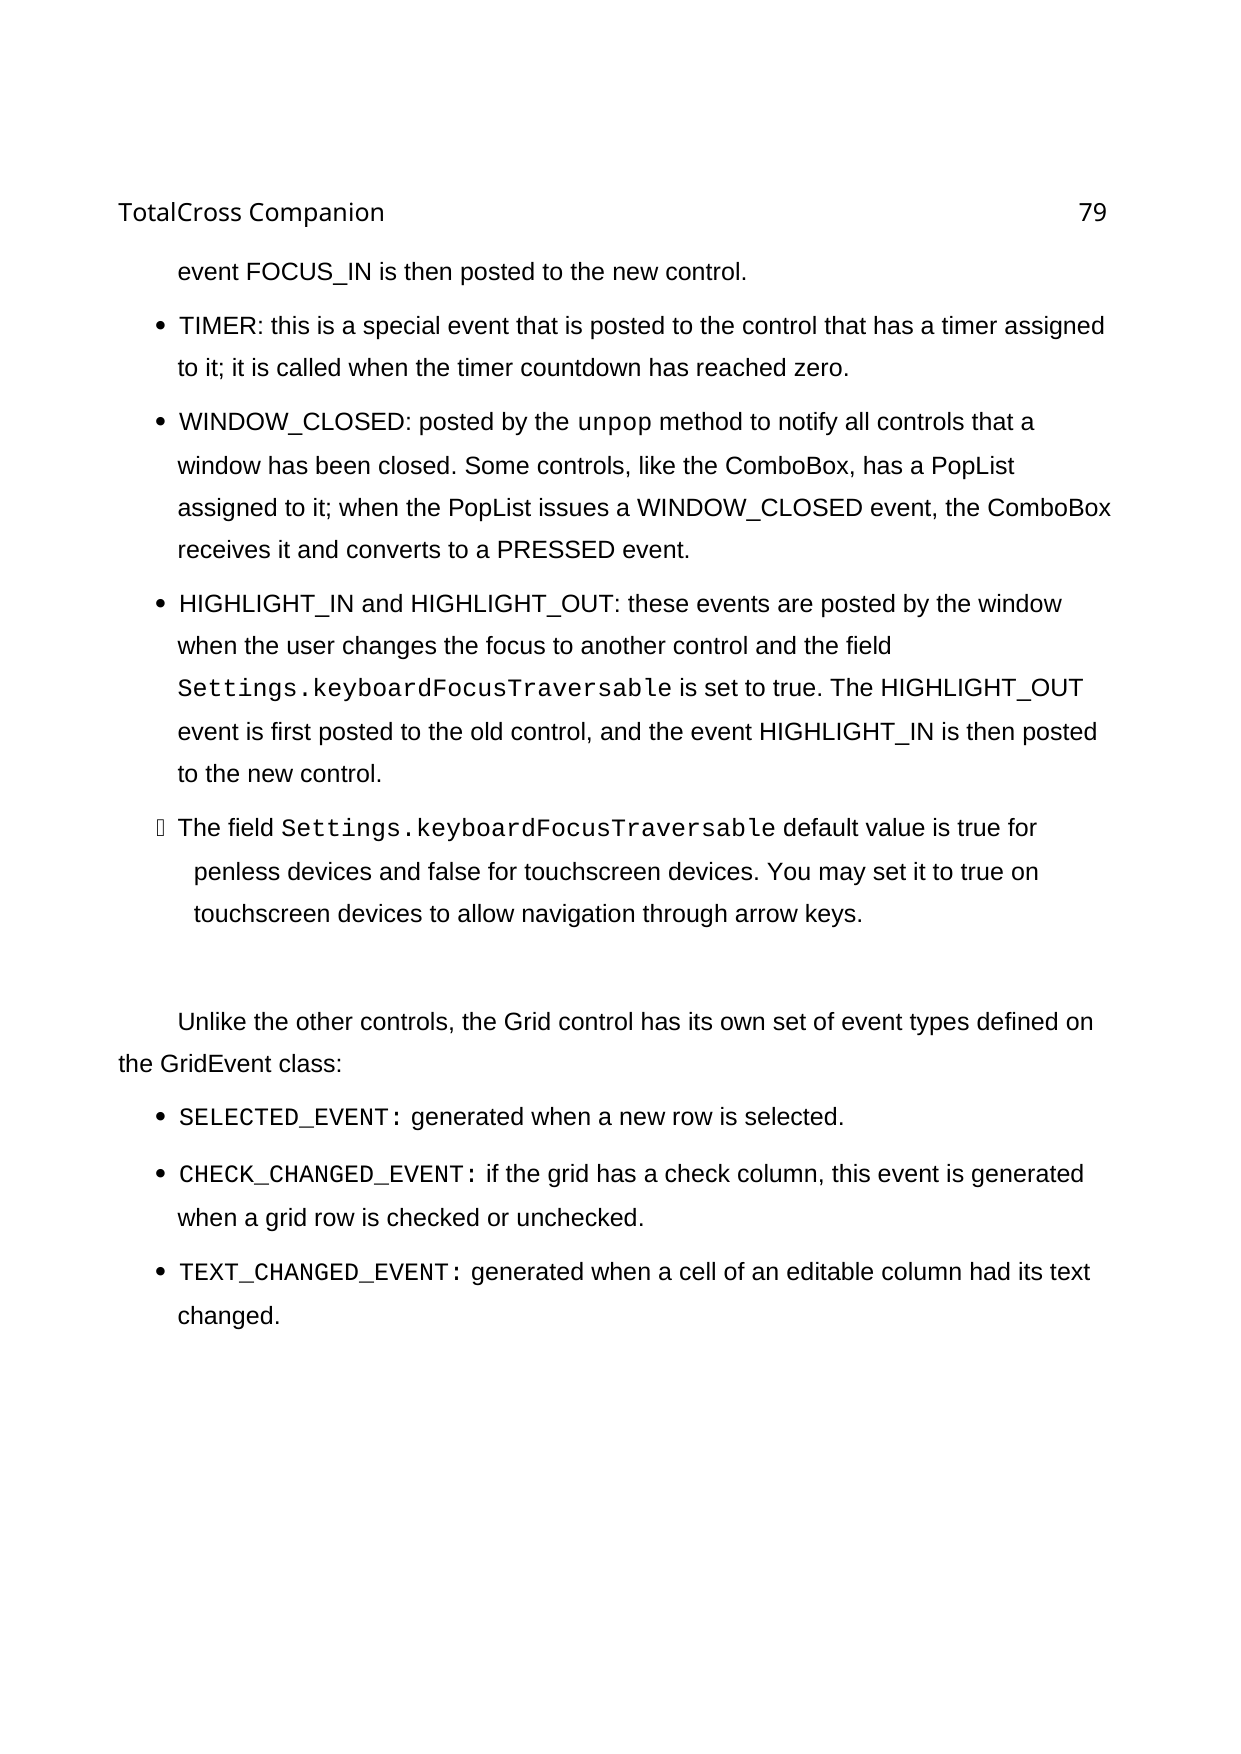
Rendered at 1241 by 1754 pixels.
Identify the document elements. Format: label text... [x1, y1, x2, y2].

list event FOCUS_IN is then posted to the new control. [156, 258, 1122, 286]
list SELECTED_EVENT: generated when a new row is selected. [156, 1103, 1122, 1133]
list HIGHLIGHT_IN and HIGHLIGHT_OUT: these events are posted by the window when the user changes the focus to another control and the field Settings.keyboardFocusTraversable is set to true. The HIGHLIGHT_OUT event is first posted to the old control, and the event HIGHLIGHT_IN is then posted to the new control. [156, 590, 1122, 788]
text Unlike the other controls, the Grid control has its own set of event types defined on the GridEvent class: [118, 1007, 1122, 1077]
list The field Settings.keyboardFocusTraversable default value is true for penless devices and false for touchscreen devices. You may set it to true on touchscreen devices to allow navigation through arrow keys. [156, 814, 1122, 928]
list CHECK_CHANGED_EVENT: if the grid has a check column, this event is generated when a grid row is checked or unchecked. [156, 1160, 1122, 1232]
list TEXT_CHANGED_EVENT: generated when a cell of an editable column had its text changed. [156, 1258, 1122, 1330]
list WINDOW_CLOSED: posted by the unpop method to notify all controls that a window has been closed. Some controls, like the ComboBox, has a PopList assigned to it; when the PopList issues a WINDOW_CLOSED event, the ComboBox receives it and converts to a PRESSED event. [156, 408, 1122, 564]
list TIMER: this is a special event that is posted to the control that has a timer assigned to it; it is called when the timer countdown has reached zero. [156, 312, 1122, 382]
